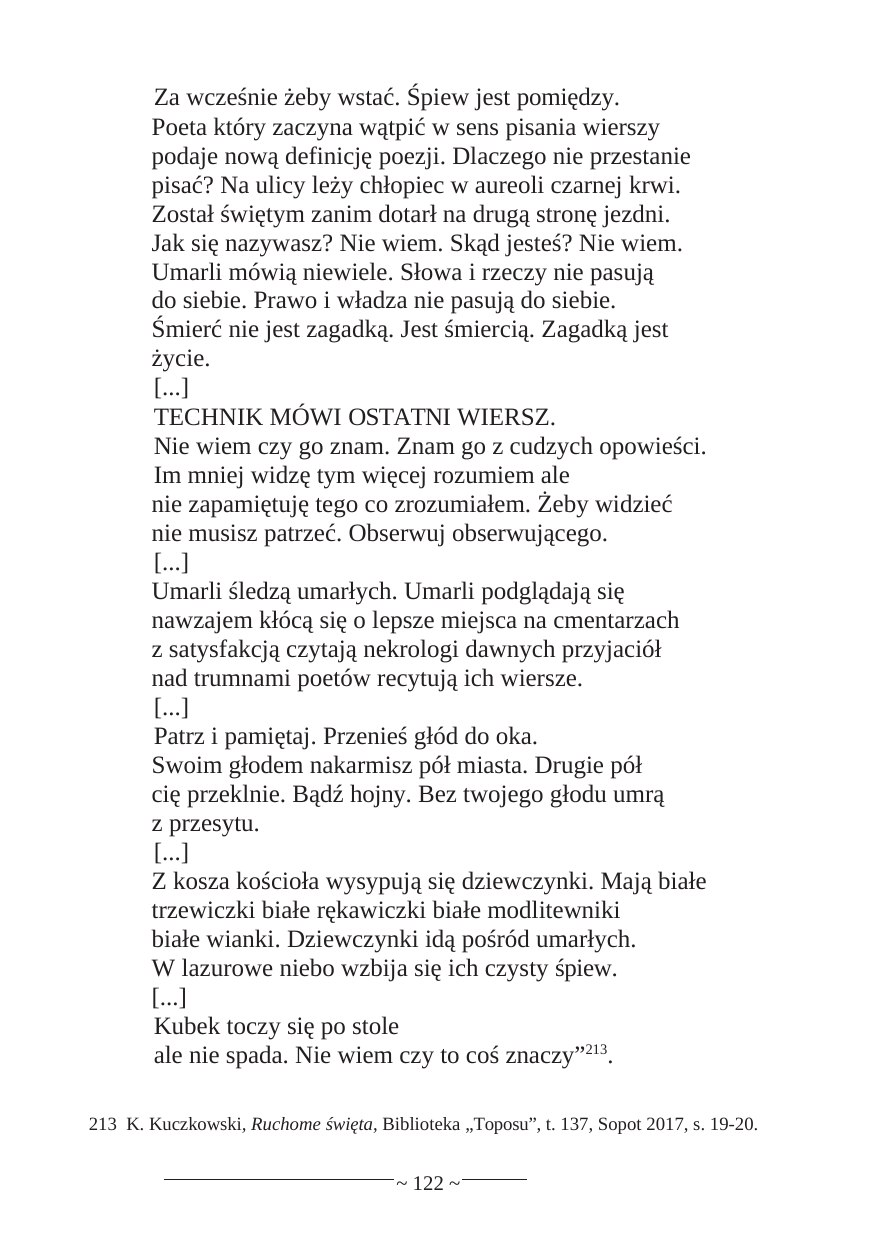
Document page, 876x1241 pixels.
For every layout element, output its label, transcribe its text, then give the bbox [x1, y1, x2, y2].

text [...] [153, 692, 711, 721]
text 213 K. Kuczkowski, Ruchome święta, Biblioteka „Toposu”, t. 137, Sopot 2017, s. 19-20. [88, 1113, 762, 1134]
text Umarli mówią niewiele. Słowa i rzeczy nie pasują do siebie. Prawo i władza nie pasują do siebie. [151, 257, 656, 314]
text TECHNIK MÓWI OSTATNI WIERSZ. [153, 402, 711, 430]
text Poeta który zaczyna wątpić w sens pisania wierszy podaje nową definicję poezji. Dlaczego nie przestanie pisać? Na ulicy leży chłopiec w aureoli czarnej krwi. Został świętym zanim dotarł na drugą stronę jezdni. Jak się nazywasz? Nie wiem. Skąd jesteś? Nie wiem. [151, 112, 692, 256]
text białe wianki. Dziewczynki idą pośród umarłych. W lazurowe niebo wzbija się ich czysty śpiew. [...] [151, 924, 639, 1011]
text Śmierć nie jest zagadką. Jest śmiercią. Zagadką jest życie. [151, 314, 671, 372]
text Umarli śledzą umarłych. Umarli podglądają się nawzajem kłócą się o lepsze miejsca na cmentarzach z satysfakcją czytają nekrologi dawnych przyjaciół nad trumnami poetów recytują ich wiersze. [151, 576, 682, 692]
text [...] [153, 547, 711, 576]
text Nie wiem czy go znam. Znam go z cudzych opowieści. [153, 431, 711, 459]
text [...] [153, 372, 711, 401]
text Z kosza kościoła wysypują się dziewczynki. Mają białe trzewiczki białe rękawiczki białe modlitewniki [151, 866, 709, 924]
text Kubek toczy się po stole [153, 1011, 711, 1040]
text Swoim głodem nakarmisz pół miasta. Drugie pół cię przeklnie. Bądź hojny. Bez twojego głodu umrą z przesytu. [151, 750, 667, 837]
text ~ 122 ~ [396, 1172, 462, 1196]
text ale nie spada. Nie wiem czy to coś znaczy”213. [153, 1040, 711, 1069]
text nie zapamiętuję tego co zrozumiałem. Żeby widzieć nie musisz patrzeć. Obserwuj obserwującego. [151, 489, 675, 547]
text Im mniej widzę tym więcej rozumiem ale [153, 460, 711, 489]
text [...] [153, 837, 711, 866]
text Za wcześnie żeby wstać. Śpiew jest pomiędzy. [153, 84, 711, 111]
text Patrz i pamiętaj. Przenieś głód do oka. [153, 721, 711, 750]
